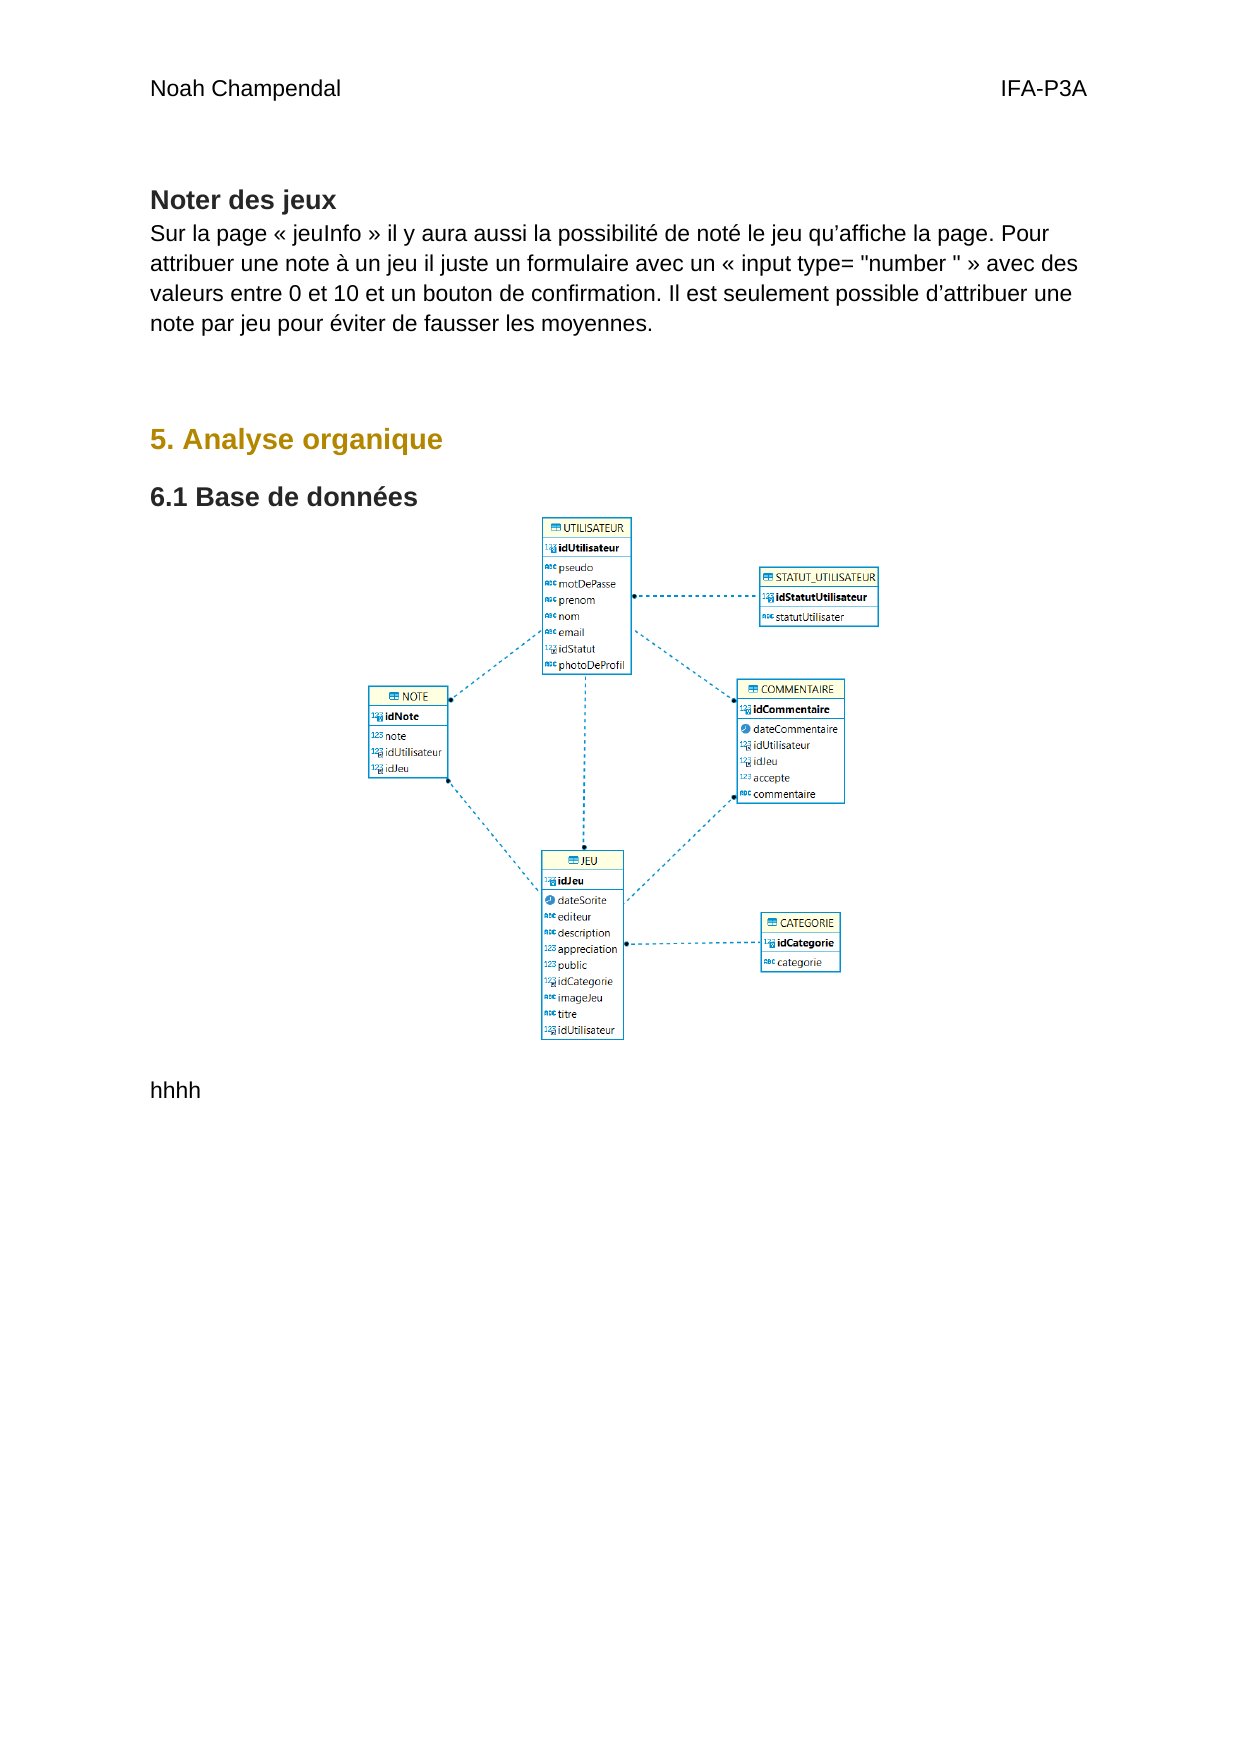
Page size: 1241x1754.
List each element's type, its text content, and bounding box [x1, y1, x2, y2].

text Sur la page « jeuInfo » il y aura aussi la possibilité de noté le jeu qu’affiche la page. Pour attribuer une note à un jeu il juste un formulaire avec un « input type= "number " » avec des valeurs entre 0 et 10 et un bouton de confirmation. Il est seulement possible d’attribuer une note par jeu pour éviter de fausser les moyennes. [150, 219, 1090, 337]
text hhhh [150, 1077, 1090, 1103]
subtitle Noter des jeux [150, 184, 1090, 215]
subtitle 6.1 Base de données [150, 481, 1090, 512]
subtitle 5. Analyse organique [150, 422, 1090, 455]
